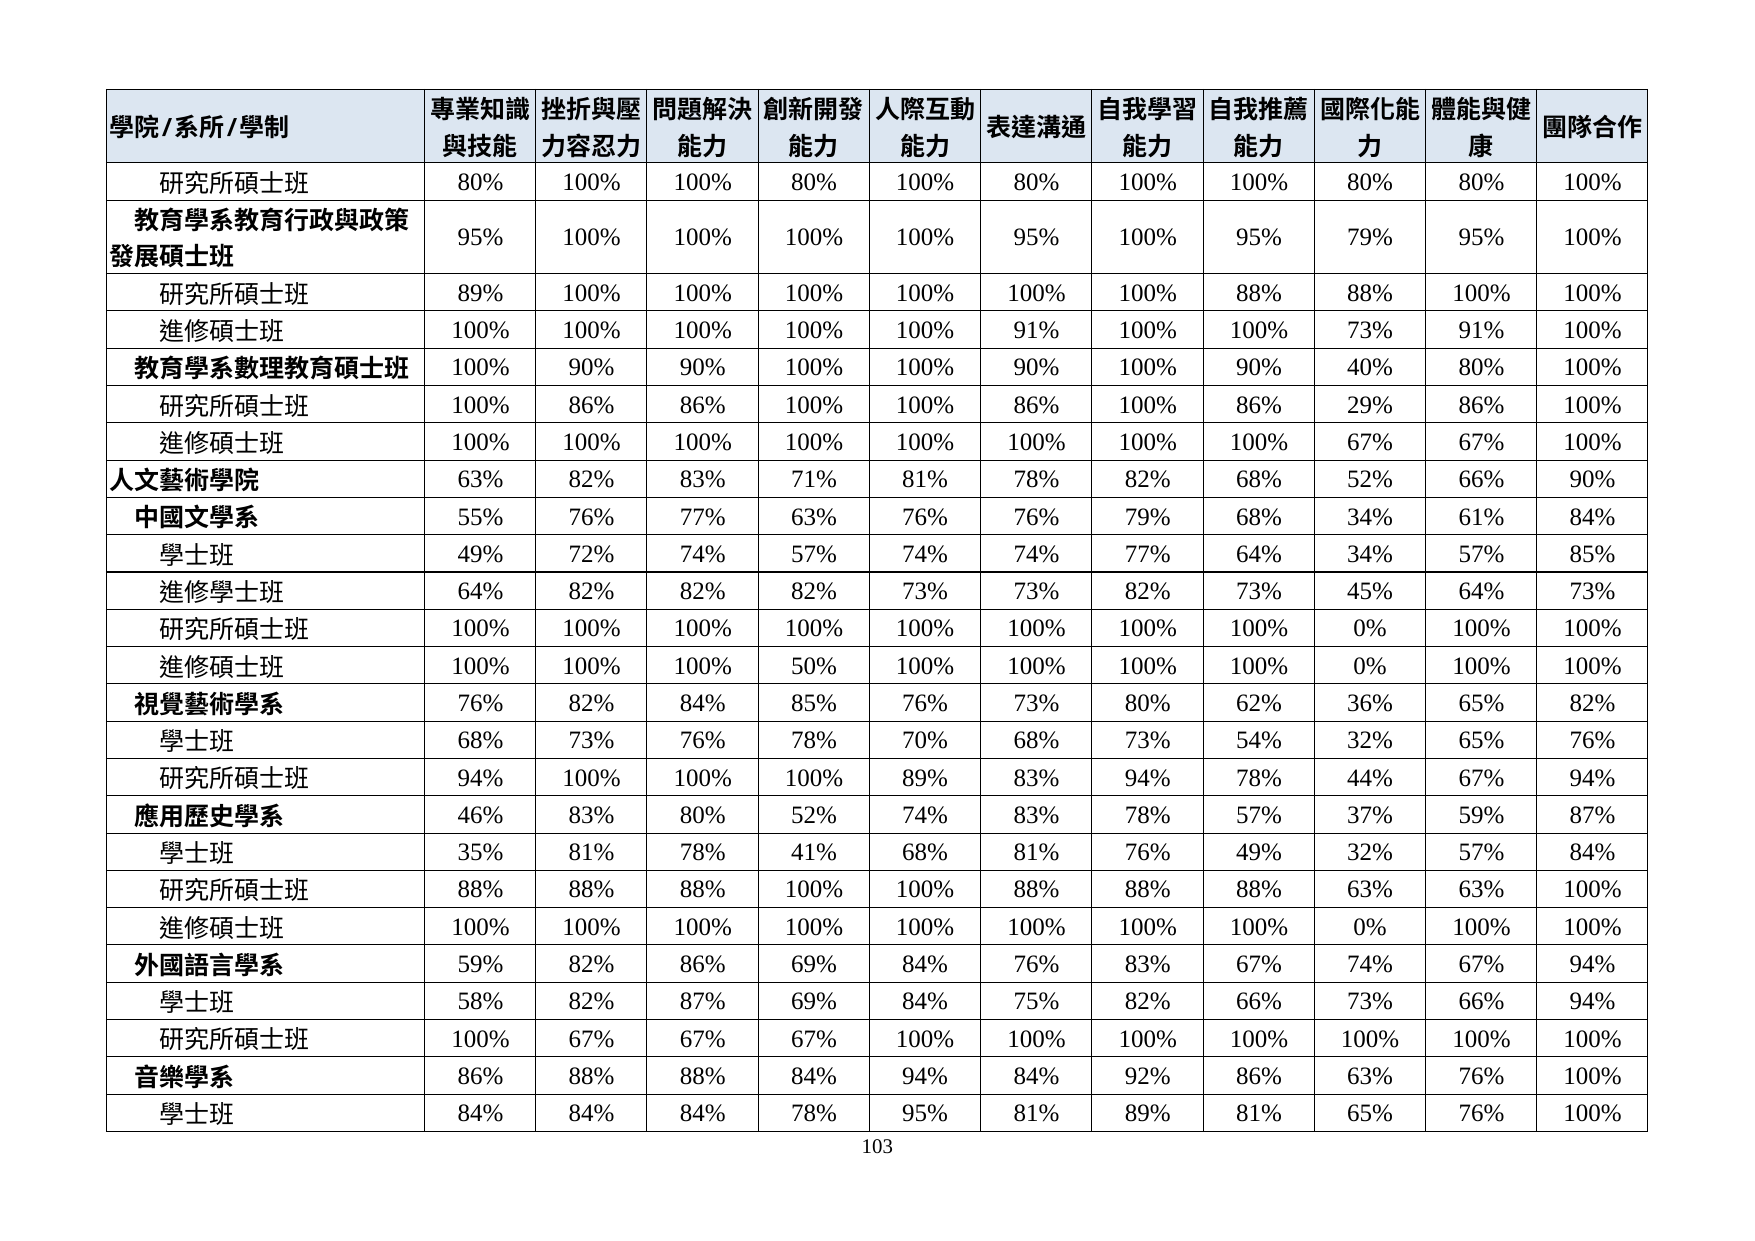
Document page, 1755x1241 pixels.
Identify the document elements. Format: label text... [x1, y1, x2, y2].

table_cell 68% [981, 722, 1091, 758]
table_cell 68% [870, 834, 980, 870]
table_cell 64% [1426, 573, 1536, 609]
table_cell 61% [1426, 498, 1536, 534]
table_cell 67% [1315, 423, 1425, 459]
table_cell 100% [1537, 647, 1647, 683]
table_cell 100% [647, 274, 758, 310]
table_cell 100% [1537, 163, 1647, 199]
table_cell 63% [425, 461, 535, 497]
table_cell 82% [536, 945, 646, 982]
table_cell 69% [759, 983, 869, 1019]
table_cell 100% [1537, 274, 1647, 310]
table_cell 進修碩士班 [107, 311, 424, 348]
table_cell 82% [536, 461, 646, 497]
table_cell 學士班 [107, 722, 424, 758]
table_cell 100% [1426, 908, 1536, 944]
table_cell 100% [1204, 647, 1314, 683]
table_cell 66% [1426, 461, 1536, 497]
table_cell 32% [1315, 722, 1425, 758]
table_cell 100% [647, 647, 758, 683]
table_cell 94% [1537, 759, 1647, 795]
table_cell 88% [1204, 274, 1314, 310]
table_cell 94% [1537, 983, 1647, 1019]
table_cell 學士班 [107, 535, 424, 571]
table_cell 100% [647, 163, 758, 199]
table_cell 84% [1537, 834, 1647, 870]
table_cell 100% [1204, 908, 1314, 944]
table_cell 78% [759, 722, 869, 758]
table_cell 100% [1426, 274, 1536, 310]
table_cell 57% [1204, 796, 1314, 832]
table_cell 100% [425, 610, 535, 646]
table_cell 85% [759, 684, 869, 721]
table_cell 音樂學系 [107, 1057, 424, 1093]
table_cell 66% [1204, 983, 1314, 1019]
table_cell 86% [536, 386, 646, 422]
table_cell 90% [1204, 349, 1314, 385]
table_cell 100% [1537, 610, 1647, 646]
table_cell 100% [1092, 1020, 1203, 1056]
table_cell 100% [1092, 163, 1203, 199]
table_cell 57% [1426, 834, 1536, 870]
table_cell 100% [759, 908, 869, 944]
table_cell 87% [647, 983, 758, 1019]
table_cell 67% [1204, 945, 1314, 982]
table_cell 80% [1315, 163, 1425, 199]
table_cell 進修碩士班 [107, 423, 424, 459]
table_cell 100% [1092, 908, 1203, 944]
table_cell 68% [1204, 498, 1314, 534]
table_cell 84% [647, 684, 758, 721]
table_cell 86% [647, 386, 758, 422]
table_header 學院/系所/學制 [107, 90, 424, 162]
table_cell 學士班 [107, 1095, 424, 1131]
table_cell 40% [1315, 349, 1425, 385]
table_cell 82% [536, 684, 646, 721]
table_cell 100% [425, 349, 535, 385]
table_cell 100% [759, 871, 869, 907]
table_cell 81% [1204, 1095, 1314, 1131]
table_cell 100% [759, 201, 869, 273]
table_header 表達溝通 [981, 90, 1091, 162]
table_cell 100% [1092, 274, 1203, 310]
table_cell 研究所碩士班 [107, 163, 424, 199]
table_cell 67% [647, 1020, 758, 1056]
table_header 創新開發能力 [759, 90, 869, 162]
table_cell 95% [981, 201, 1091, 273]
table_cell 100% [1204, 610, 1314, 646]
table_cell 0% [1315, 647, 1425, 683]
table_cell 100% [536, 201, 646, 273]
table_cell 進修碩士班 [107, 908, 424, 944]
table_cell 89% [425, 274, 535, 310]
table_cell 83% [647, 461, 758, 497]
table_cell 人文藝術學院 [107, 461, 424, 497]
table_cell 82% [1092, 461, 1203, 497]
table_cell 49% [1204, 834, 1314, 870]
table_cell 67% [1426, 759, 1536, 795]
table_cell 73% [1092, 722, 1203, 758]
table_cell 100% [536, 163, 646, 199]
table_cell 49% [425, 535, 535, 571]
table_cell 86% [647, 945, 758, 982]
table_cell 100% [870, 201, 980, 273]
table_cell 80% [1426, 349, 1536, 385]
table_cell 100% [981, 423, 1091, 459]
table_cell 84% [870, 983, 980, 1019]
table_cell 視覺藝術學系 [107, 684, 424, 721]
table_cell 100% [425, 311, 535, 348]
table_cell 學士班 [107, 834, 424, 870]
table_cell 100% [1537, 908, 1647, 944]
table_cell 54% [1204, 722, 1314, 758]
table_cell 100% [536, 311, 646, 348]
table_cell 100% [425, 423, 535, 459]
table_cell 83% [1092, 945, 1203, 982]
table_cell 67% [759, 1020, 869, 1056]
table_cell 應用歷史學系 [107, 796, 424, 832]
table_cell 95% [425, 201, 535, 273]
table_cell 100% [1092, 311, 1203, 348]
table_cell 73% [1537, 573, 1647, 609]
table_cell 研究所碩士班 [107, 1020, 424, 1056]
table_cell 86% [1204, 386, 1314, 422]
table_cell 88% [536, 871, 646, 907]
table_cell 100% [536, 908, 646, 944]
table_cell 88% [981, 871, 1091, 907]
table_cell 52% [1315, 461, 1425, 497]
table_cell 81% [981, 834, 1091, 870]
table_cell 88% [1315, 274, 1425, 310]
table_cell 69% [759, 945, 869, 982]
table_cell 90% [647, 349, 758, 385]
table_cell 100% [1537, 386, 1647, 422]
table_cell 100% [647, 311, 758, 348]
table_header 人際互動能力 [870, 90, 980, 162]
table_cell 0% [1315, 908, 1425, 944]
table_cell 100% [1537, 201, 1647, 273]
table_cell 78% [647, 834, 758, 870]
table_cell 90% [536, 349, 646, 385]
table_cell 91% [981, 311, 1091, 348]
table_cell 63% [1315, 871, 1425, 907]
table_cell 85% [1537, 535, 1647, 571]
table_cell 73% [1315, 311, 1425, 348]
table_cell 82% [1092, 573, 1203, 609]
table_cell 80% [1092, 684, 1203, 721]
table_cell 80% [981, 163, 1091, 199]
table_cell 84% [759, 1057, 869, 1093]
table_header 體能與健康 [1426, 90, 1536, 162]
table_cell 29% [1315, 386, 1425, 422]
table_cell 83% [981, 759, 1091, 795]
table_cell 73% [981, 684, 1091, 721]
table_cell 100% [1537, 349, 1647, 385]
table_cell 84% [536, 1095, 646, 1131]
table_cell 100% [870, 908, 980, 944]
table_cell 70% [870, 722, 980, 758]
table_cell 100% [536, 274, 646, 310]
table_cell 100% [870, 163, 980, 199]
table_cell 82% [647, 573, 758, 609]
table_cell 63% [1315, 1057, 1425, 1093]
table_cell 88% [1204, 871, 1314, 907]
table_cell 100% [536, 610, 646, 646]
table_cell 100% [1092, 423, 1203, 459]
table_cell 100% [536, 759, 646, 795]
table_cell 100% [1092, 647, 1203, 683]
table_cell 100% [536, 423, 646, 459]
table_cell 80% [759, 163, 869, 199]
table_cell 94% [870, 1057, 980, 1093]
table_cell 100% [1426, 610, 1536, 646]
table_cell 81% [870, 461, 980, 497]
table_cell 73% [870, 573, 980, 609]
table_cell 100% [1426, 647, 1536, 683]
table_cell 88% [647, 871, 758, 907]
table_cell 80% [1426, 163, 1536, 199]
table_cell 57% [1426, 535, 1536, 571]
table_cell 78% [1204, 759, 1314, 795]
table_cell 80% [425, 163, 535, 199]
table_cell 78% [981, 461, 1091, 497]
table_cell 55% [425, 498, 535, 534]
table_cell 78% [759, 1095, 869, 1131]
table_cell 68% [1204, 461, 1314, 497]
table_cell 100% [981, 610, 1091, 646]
table_cell 68% [425, 722, 535, 758]
table_cell 57% [759, 535, 869, 571]
table_cell 中國文學系 [107, 498, 424, 534]
table_cell 100% [870, 1020, 980, 1056]
table_cell 100% [647, 610, 758, 646]
table_cell 100% [1537, 311, 1647, 348]
table_cell 100% [1204, 1020, 1314, 1056]
table_cell 67% [1426, 945, 1536, 982]
table_cell 100% [759, 610, 869, 646]
table_cell 100% [759, 311, 869, 348]
table_cell 63% [759, 498, 869, 534]
table_cell 100% [870, 871, 980, 907]
table_cell 77% [1092, 535, 1203, 571]
table_cell 94% [1092, 759, 1203, 795]
table_cell 76% [1426, 1095, 1536, 1131]
table_cell 100% [425, 647, 535, 683]
table_cell 81% [981, 1095, 1091, 1131]
table_cell 83% [536, 796, 646, 832]
table_cell 94% [425, 759, 535, 795]
table_cell 41% [759, 834, 869, 870]
table_cell 71% [759, 461, 869, 497]
table_cell 研究所碩士班 [107, 610, 424, 646]
table_cell 52% [759, 796, 869, 832]
table_cell 84% [1537, 498, 1647, 534]
table_cell 100% [1092, 201, 1203, 273]
table_header 問題解決能力 [647, 90, 758, 162]
table_cell 84% [870, 945, 980, 982]
table_cell 進修學士班 [107, 573, 424, 609]
table_cell 100% [759, 759, 869, 795]
table_cell 76% [981, 945, 1091, 982]
table_cell 73% [981, 573, 1091, 609]
table_cell 84% [647, 1095, 758, 1131]
table_cell 學士班 [107, 983, 424, 1019]
table_cell 76% [647, 722, 758, 758]
table_cell 89% [870, 759, 980, 795]
table_cell 教育學系數理教育碩士班 [107, 349, 424, 385]
table_cell 64% [425, 573, 535, 609]
table_cell 95% [1426, 201, 1536, 273]
table_cell 100% [1315, 1020, 1425, 1056]
table_cell 100% [647, 908, 758, 944]
table_cell 100% [1204, 423, 1314, 459]
table_cell 95% [870, 1095, 980, 1131]
table_cell 67% [536, 1020, 646, 1056]
table_cell 88% [647, 1057, 758, 1093]
table_cell 59% [1426, 796, 1536, 832]
table_cell 74% [870, 535, 980, 571]
table_cell 46% [425, 796, 535, 832]
table_cell 88% [536, 1057, 646, 1093]
table_cell 76% [425, 684, 535, 721]
table_cell 76% [870, 684, 980, 721]
table_cell 65% [1315, 1095, 1425, 1131]
table_cell 研究所碩士班 [107, 759, 424, 795]
table_cell 100% [1092, 386, 1203, 422]
table_cell 100% [1092, 349, 1203, 385]
table_cell 100% [647, 759, 758, 795]
table_cell 75% [981, 983, 1091, 1019]
table_cell 86% [981, 386, 1091, 422]
table_cell 外國語言學系 [107, 945, 424, 982]
table_header 團隊合作 [1537, 90, 1647, 162]
table_cell 100% [425, 1020, 535, 1056]
table_cell 100% [981, 1020, 1091, 1056]
table_cell 58% [425, 983, 535, 1019]
table_cell 59% [425, 945, 535, 982]
table_cell 100% [981, 908, 1091, 944]
table_cell 82% [1092, 983, 1203, 1019]
table_header 自我學習能力 [1092, 90, 1203, 162]
table_cell 100% [1426, 1020, 1536, 1056]
table_cell 100% [536, 647, 646, 683]
table_cell 100% [870, 386, 980, 422]
table_cell 100% [1537, 423, 1647, 459]
table_cell 80% [647, 796, 758, 832]
table_cell 76% [536, 498, 646, 534]
table_cell 74% [647, 535, 758, 571]
table_header 專業知識與技能 [425, 90, 535, 162]
table_cell 100% [647, 201, 758, 273]
table_cell 100% [759, 423, 869, 459]
table_cell 100% [870, 349, 980, 385]
table_cell 82% [759, 573, 869, 609]
table_cell 65% [1426, 722, 1536, 758]
table_cell 84% [981, 1057, 1091, 1093]
table_cell 86% [425, 1057, 535, 1093]
table_cell 76% [981, 498, 1091, 534]
table_cell 66% [1426, 983, 1536, 1019]
table_cell 研究所碩士班 [107, 274, 424, 310]
table_cell 37% [1315, 796, 1425, 832]
table_cell 35% [425, 834, 535, 870]
table_cell 74% [870, 796, 980, 832]
table_cell 100% [981, 274, 1091, 310]
table_cell 88% [1092, 871, 1203, 907]
table_cell 76% [870, 498, 980, 534]
table_cell 78% [1092, 796, 1203, 832]
table_cell 73% [1204, 573, 1314, 609]
table_cell 76% [1426, 1057, 1536, 1093]
table_cell 76% [1092, 834, 1203, 870]
table_cell 89% [1092, 1095, 1203, 1131]
table_cell 82% [536, 983, 646, 1019]
table_cell 100% [1204, 311, 1314, 348]
table_cell 79% [1092, 498, 1203, 534]
table_cell 100% [1537, 1095, 1647, 1131]
table_cell 73% [1315, 983, 1425, 1019]
table_cell 67% [1426, 423, 1536, 459]
table_cell 87% [1537, 796, 1647, 832]
table_cell 100% [870, 311, 980, 348]
table_cell 63% [1426, 871, 1536, 907]
table_cell 90% [1537, 461, 1647, 497]
table_cell 82% [1537, 684, 1647, 721]
table_cell 100% [1092, 610, 1203, 646]
table_cell 83% [981, 796, 1091, 832]
table_cell 100% [425, 908, 535, 944]
table_cell 74% [1315, 945, 1425, 982]
table_cell 64% [1204, 535, 1314, 571]
table_cell 100% [425, 386, 535, 422]
table_cell 95% [1204, 201, 1314, 273]
table_cell 100% [1537, 1057, 1647, 1093]
table_cell 50% [759, 647, 869, 683]
table_cell 100% [1204, 163, 1314, 199]
table_cell 94% [1537, 945, 1647, 982]
table_header 國際化能力 [1315, 90, 1425, 162]
table_cell 進修碩士班 [107, 647, 424, 683]
table_cell 91% [1426, 311, 1536, 348]
table_cell 45% [1315, 573, 1425, 609]
table_cell 88% [425, 871, 535, 907]
table_cell 86% [1426, 386, 1536, 422]
table_cell 100% [1537, 1020, 1647, 1056]
table_cell 100% [759, 274, 869, 310]
table_cell 100% [870, 274, 980, 310]
table_cell 73% [536, 722, 646, 758]
table_cell 教育學系教育行政與政策發展碩士班 [107, 201, 424, 273]
table_cell 100% [870, 423, 980, 459]
table_cell 100% [1537, 871, 1647, 907]
table_cell 79% [1315, 201, 1425, 273]
table_cell 研究所碩士班 [107, 386, 424, 422]
table_cell 90% [981, 349, 1091, 385]
table_cell 100% [870, 610, 980, 646]
table_cell 65% [1426, 684, 1536, 721]
table_cell 77% [647, 498, 758, 534]
table_cell 76% [1537, 722, 1647, 758]
table_cell 研究所碩士班 [107, 871, 424, 907]
table_cell 100% [759, 349, 869, 385]
table_cell 100% [981, 647, 1091, 683]
table_cell 0% [1315, 610, 1425, 646]
table_cell 82% [536, 573, 646, 609]
table_cell 32% [1315, 834, 1425, 870]
table_cell 81% [536, 834, 646, 870]
table_cell 34% [1315, 498, 1425, 534]
table_cell 74% [981, 535, 1091, 571]
table_cell 84% [425, 1095, 535, 1131]
table_cell 92% [1092, 1057, 1203, 1093]
table_cell 100% [870, 647, 980, 683]
table_header 挫折與壓力容忍力 [536, 90, 646, 162]
table_cell 44% [1315, 759, 1425, 795]
table_cell 62% [1204, 684, 1314, 721]
table_header 自我推薦能力 [1204, 90, 1314, 162]
table_cell 100% [647, 423, 758, 459]
table_cell 72% [536, 535, 646, 571]
table_cell 86% [1204, 1057, 1314, 1093]
table_cell 34% [1315, 535, 1425, 571]
table_cell 100% [759, 386, 869, 422]
table_cell 36% [1315, 684, 1425, 721]
